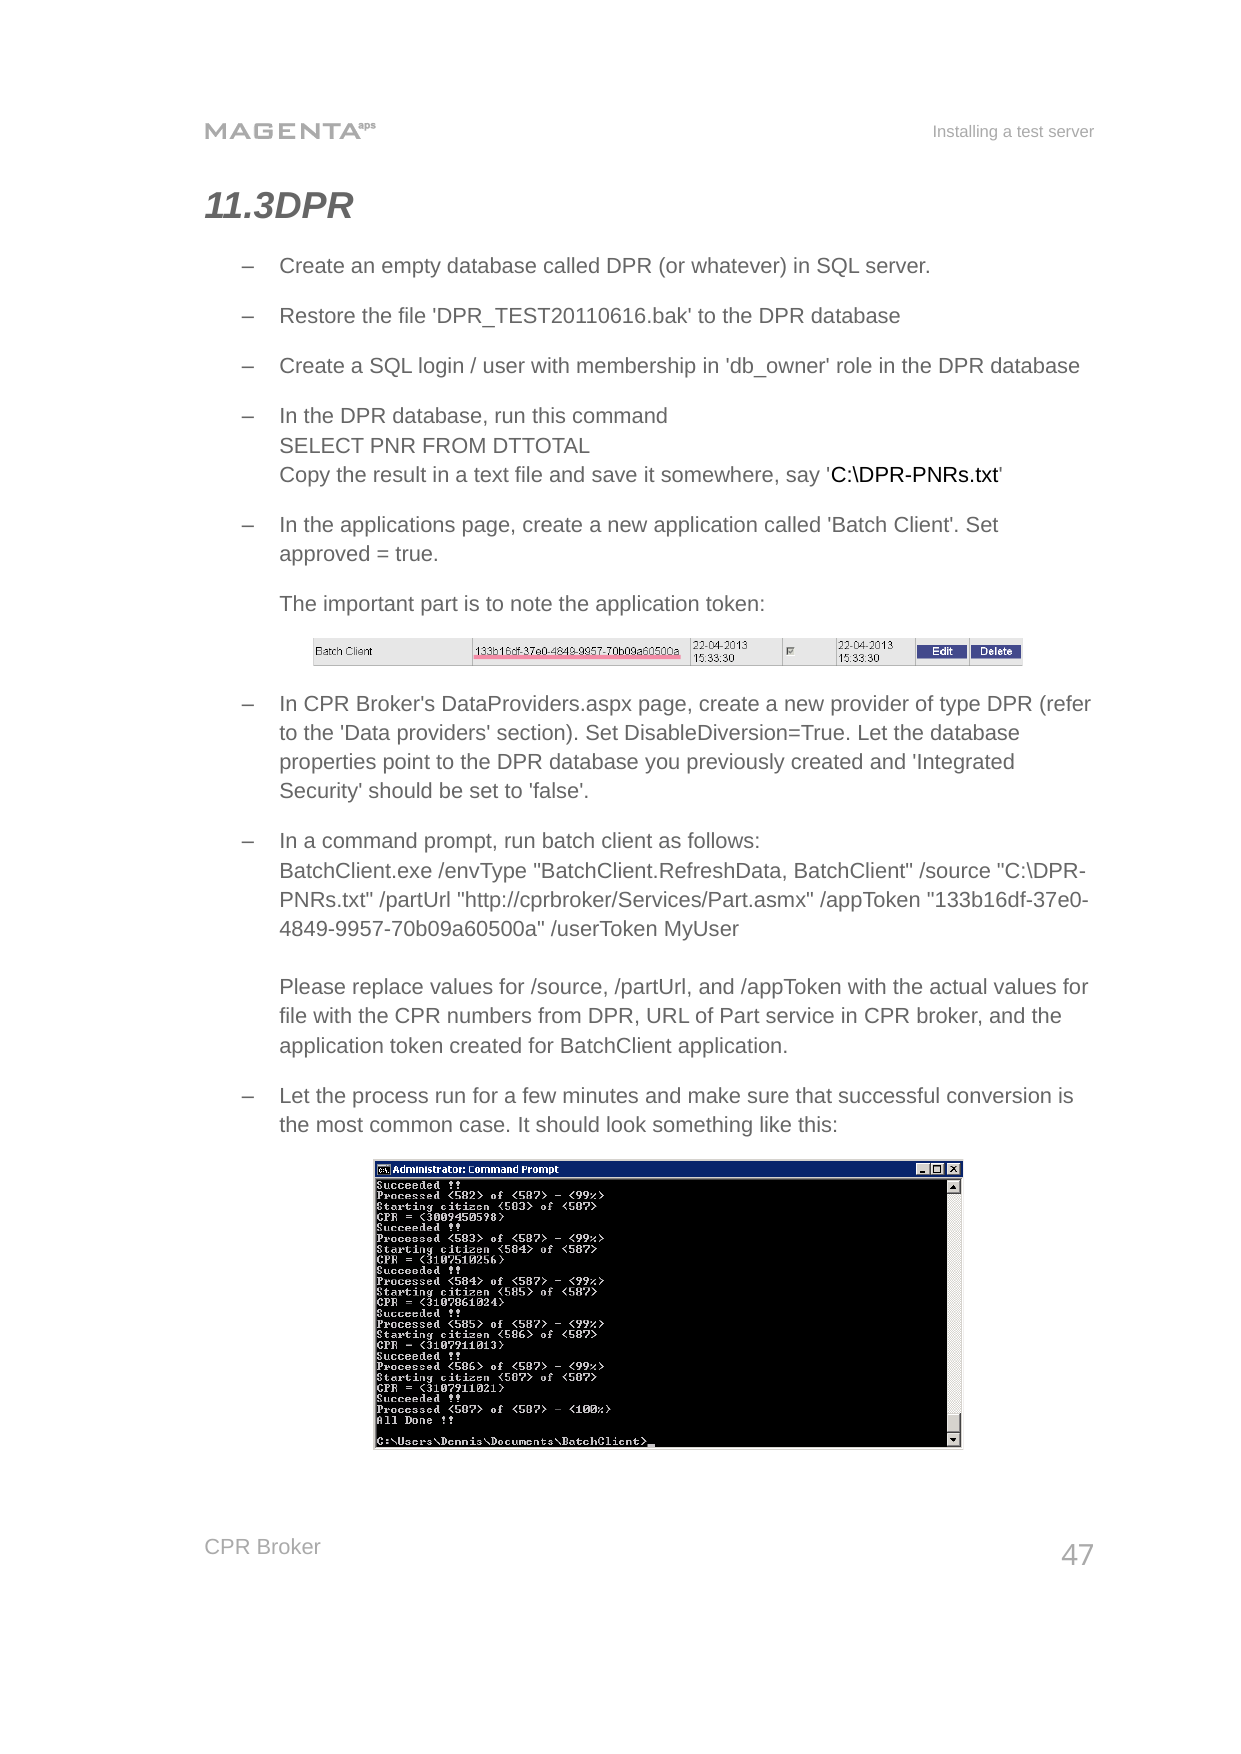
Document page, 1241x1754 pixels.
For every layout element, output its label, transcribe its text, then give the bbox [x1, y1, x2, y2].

picture [372, 1158, 964, 1450]
list Create an empty database called DPR (or whatever) in SQL server. [242, 251, 1094, 280]
list In a command prompt, run batch client as follows: BatchClient.exe /envType "BatchClient.RefreshData, BatchClient" /source "C:\DPR-PNRs.txt" /partUrl "http://cprbroker/Services/Part.asmx" /appToken "133b16df-37e0-4849-9957-70b09a60500a" /userToken MyUser Please replace values for /source, /partUrl, and /appToken with the actual values for file with the CPR numbers from DPR, URL of Part service in CPR broker, and the application token created for BatchClient application. [242, 826, 1094, 1059]
list Let the process run for a few minutes and make sure that successful conversion is the most common case. It should look something like this: [242, 1080, 1094, 1138]
list In CPR Broker's DataProviders.aspx page, create a new provider of type DPR (refer to the 'Data providers' section). Set DisableDiversion=True. Let the database properties point to the DPR database you previously created and 'Integrated Security' should be set to 'false'. [242, 688, 1094, 805]
list Create a SQL login / user with membership in 'db_owner' role in the DPR database [242, 351, 1094, 380]
list Restore the file 'DPR_TEST20110616.bak' to the DPR database [242, 301, 1094, 330]
list In the applications page, create a new application called 'Batch Client'. Set approved = true. [242, 509, 1094, 567]
list The important part is to note the application token: [242, 588, 1094, 617]
list In the DPR database, run this command SELECT PNR FROM DTTOTAL Copy the result in a text file and save it somewhere, say 'C:\DPR-PNRs.txt' [242, 401, 1094, 488]
subtitle DPR [204, 171, 1094, 230]
picture [313, 638, 1023, 666]
